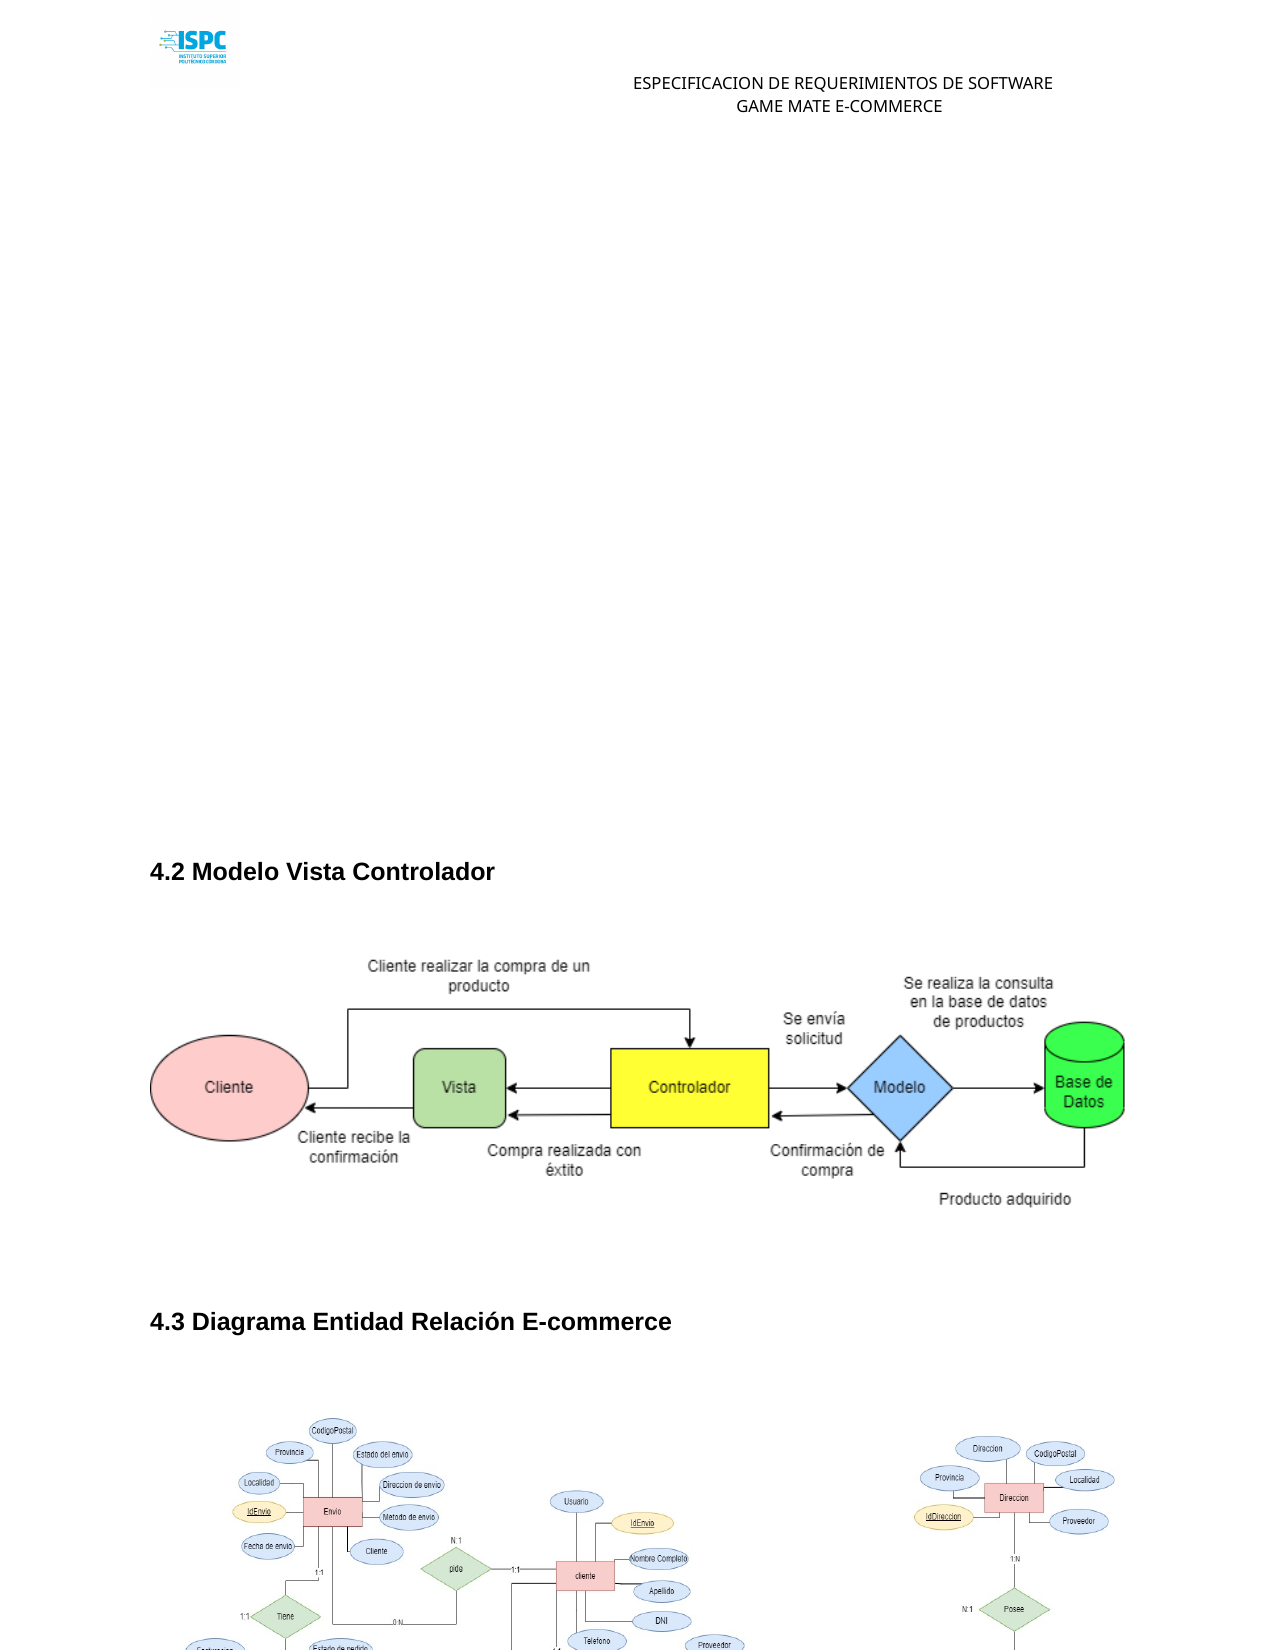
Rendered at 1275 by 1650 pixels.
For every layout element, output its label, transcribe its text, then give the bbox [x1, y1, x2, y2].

picture [150, 956, 1125, 1222]
picture [150, 1418, 1125, 1650]
picture [150, 0, 240, 90]
text 4.2 Modelo Vista Controlador [150, 850, 1125, 887]
text 4.3 Diagrama Entidad Relación E-commerce [150, 1301, 1125, 1338]
